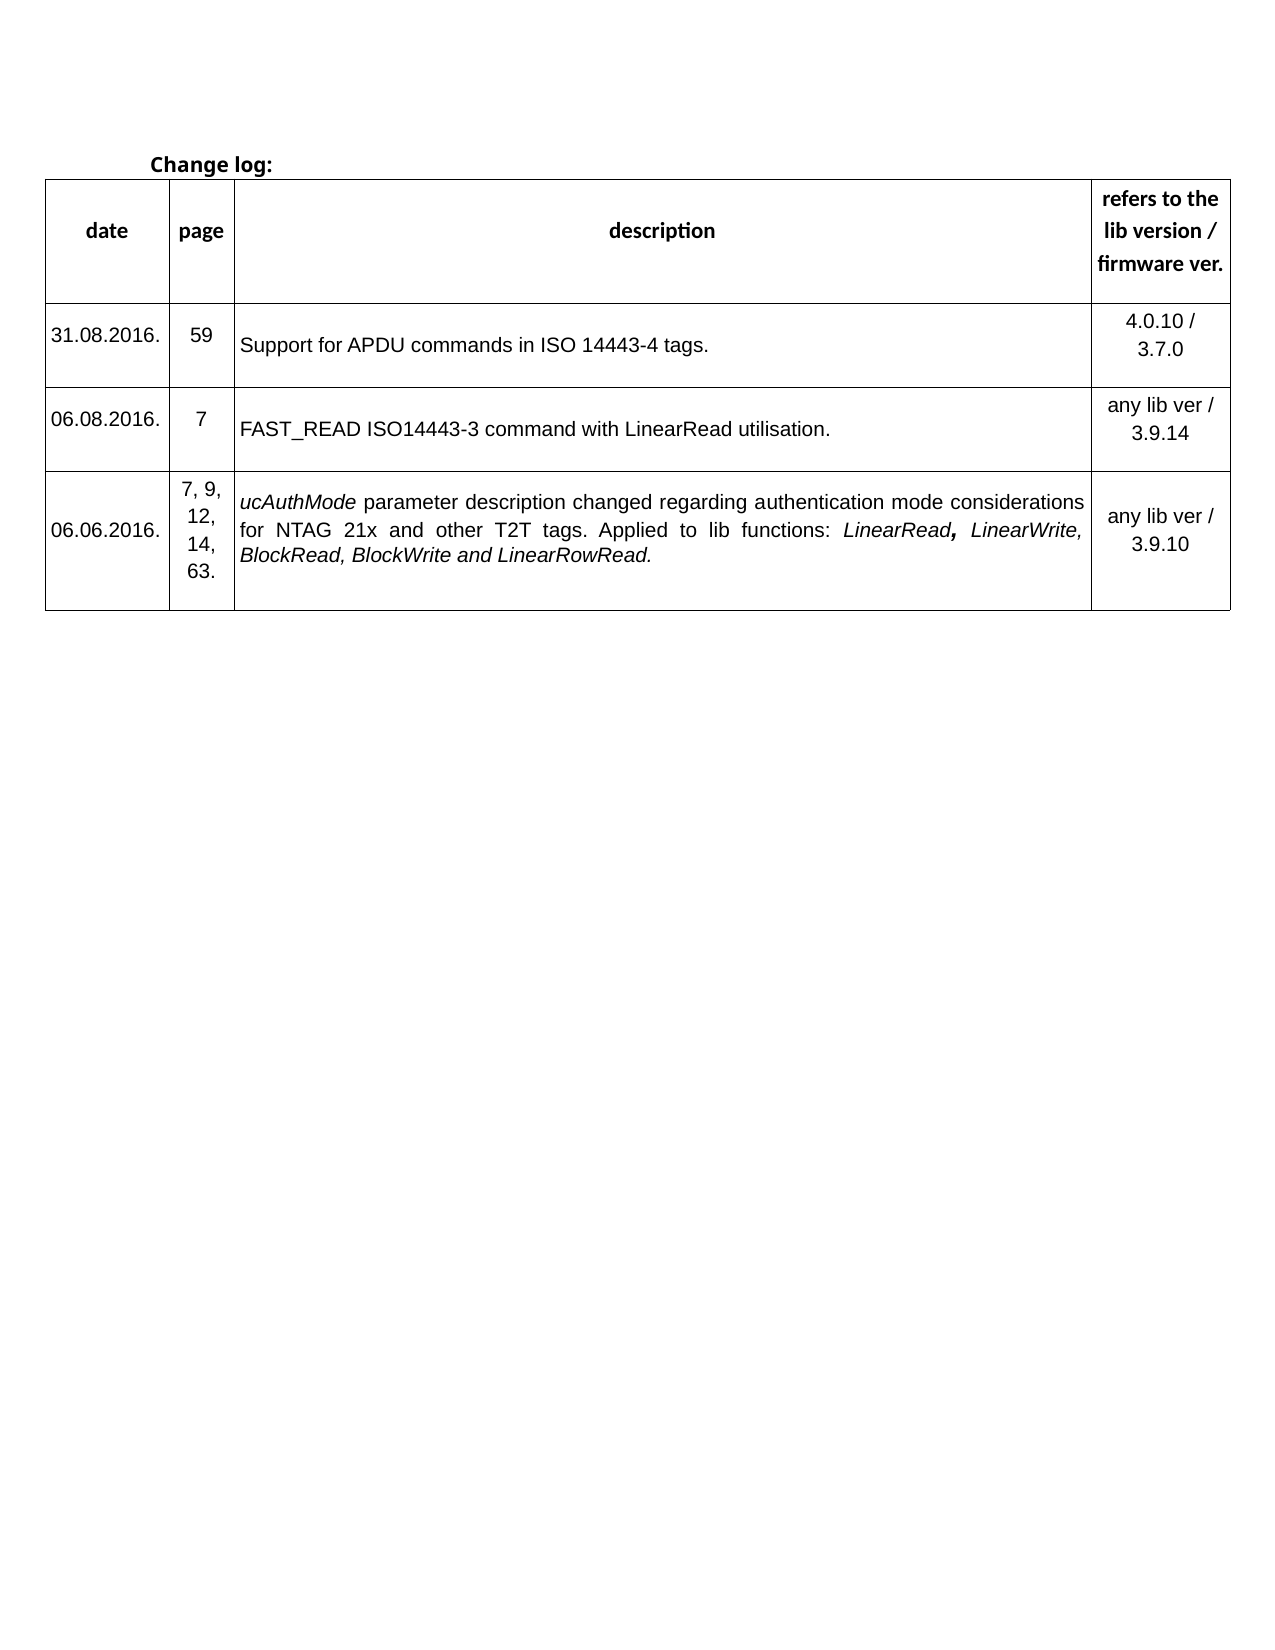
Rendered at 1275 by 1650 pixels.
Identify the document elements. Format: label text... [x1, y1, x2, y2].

table_cell 06.06.2016. [46, 472, 169, 610]
table_cell 31.08.2016. [46, 304, 169, 387]
table_cell any lib ver / 3.9.10 [1092, 472, 1230, 610]
table_cell 7, 9, 12, 14, 62. [170, 472, 234, 610]
table_cell Support for APDU commands in ISO 14443-4 tags. [235, 304, 1091, 387]
table_header date [46, 180, 169, 303]
table_cell 4.0.10 / 3.7.0 [1092, 304, 1230, 387]
table_cell 7 [170, 388, 234, 471]
table_cell 06.08.2016. [46, 388, 169, 471]
table_cell any lib ver / 3.9.14 [1092, 388, 1230, 471]
table_header description [235, 180, 1091, 303]
table_header refers to the lib version / firmware ver. [1092, 180, 1230, 303]
table_cell 59 [170, 304, 234, 387]
table_cell FAST_READ ISO14443-3 command with LinearRead utilisation. [235, 388, 1091, 471]
table_cell ucAuthMode parameter description changed regarding authentication mode considerations for NTAG 21x and other T2T tags. Applied to lib functions: LinearRead, LinearWrite, BlockRead, BlockWrite and LinearRowRead. [235, 472, 1091, 610]
table_header page [170, 180, 234, 303]
text Change log: [150, 150, 1125, 178]
